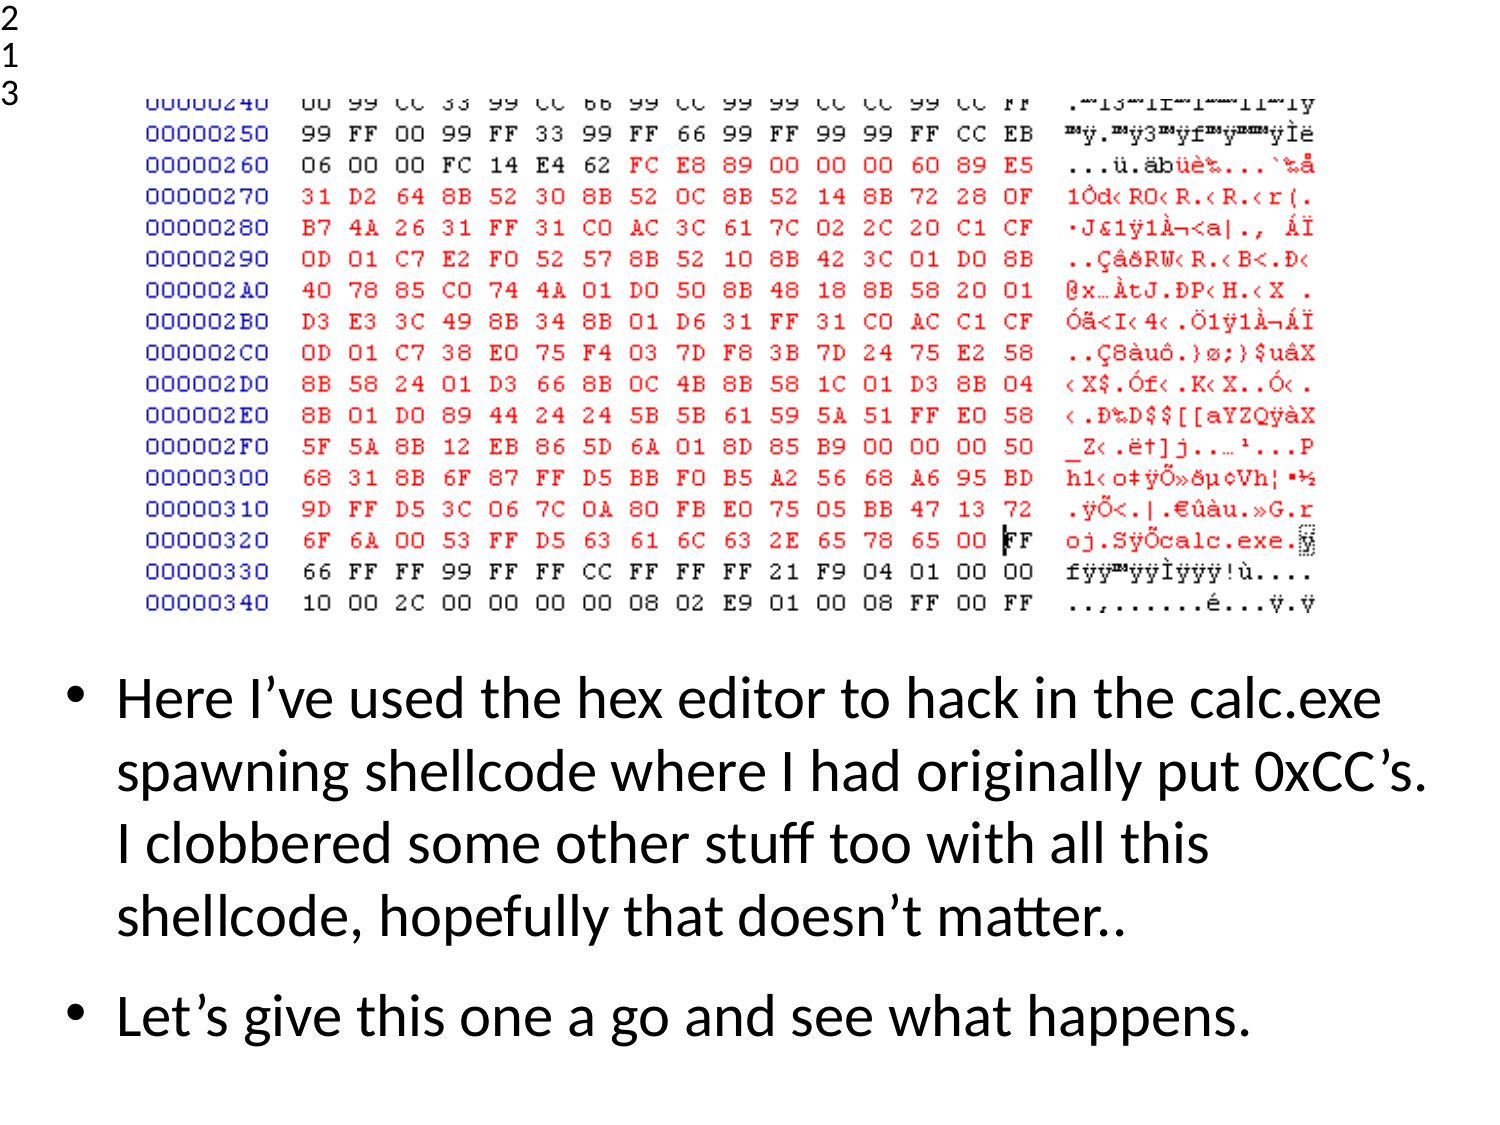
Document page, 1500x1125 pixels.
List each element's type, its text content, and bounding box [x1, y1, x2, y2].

picture [112, 99, 1362, 613]
list Here I’ve used the hex editor to hack in the calc.exe spawning shellcode where I had originally put 0xCC’s. I clobbered some other stuff too with all this shellcode, hopefully that doesn’t matter.. Let’s give this one a go and see what happens. [50, 650, 1450, 1063]
